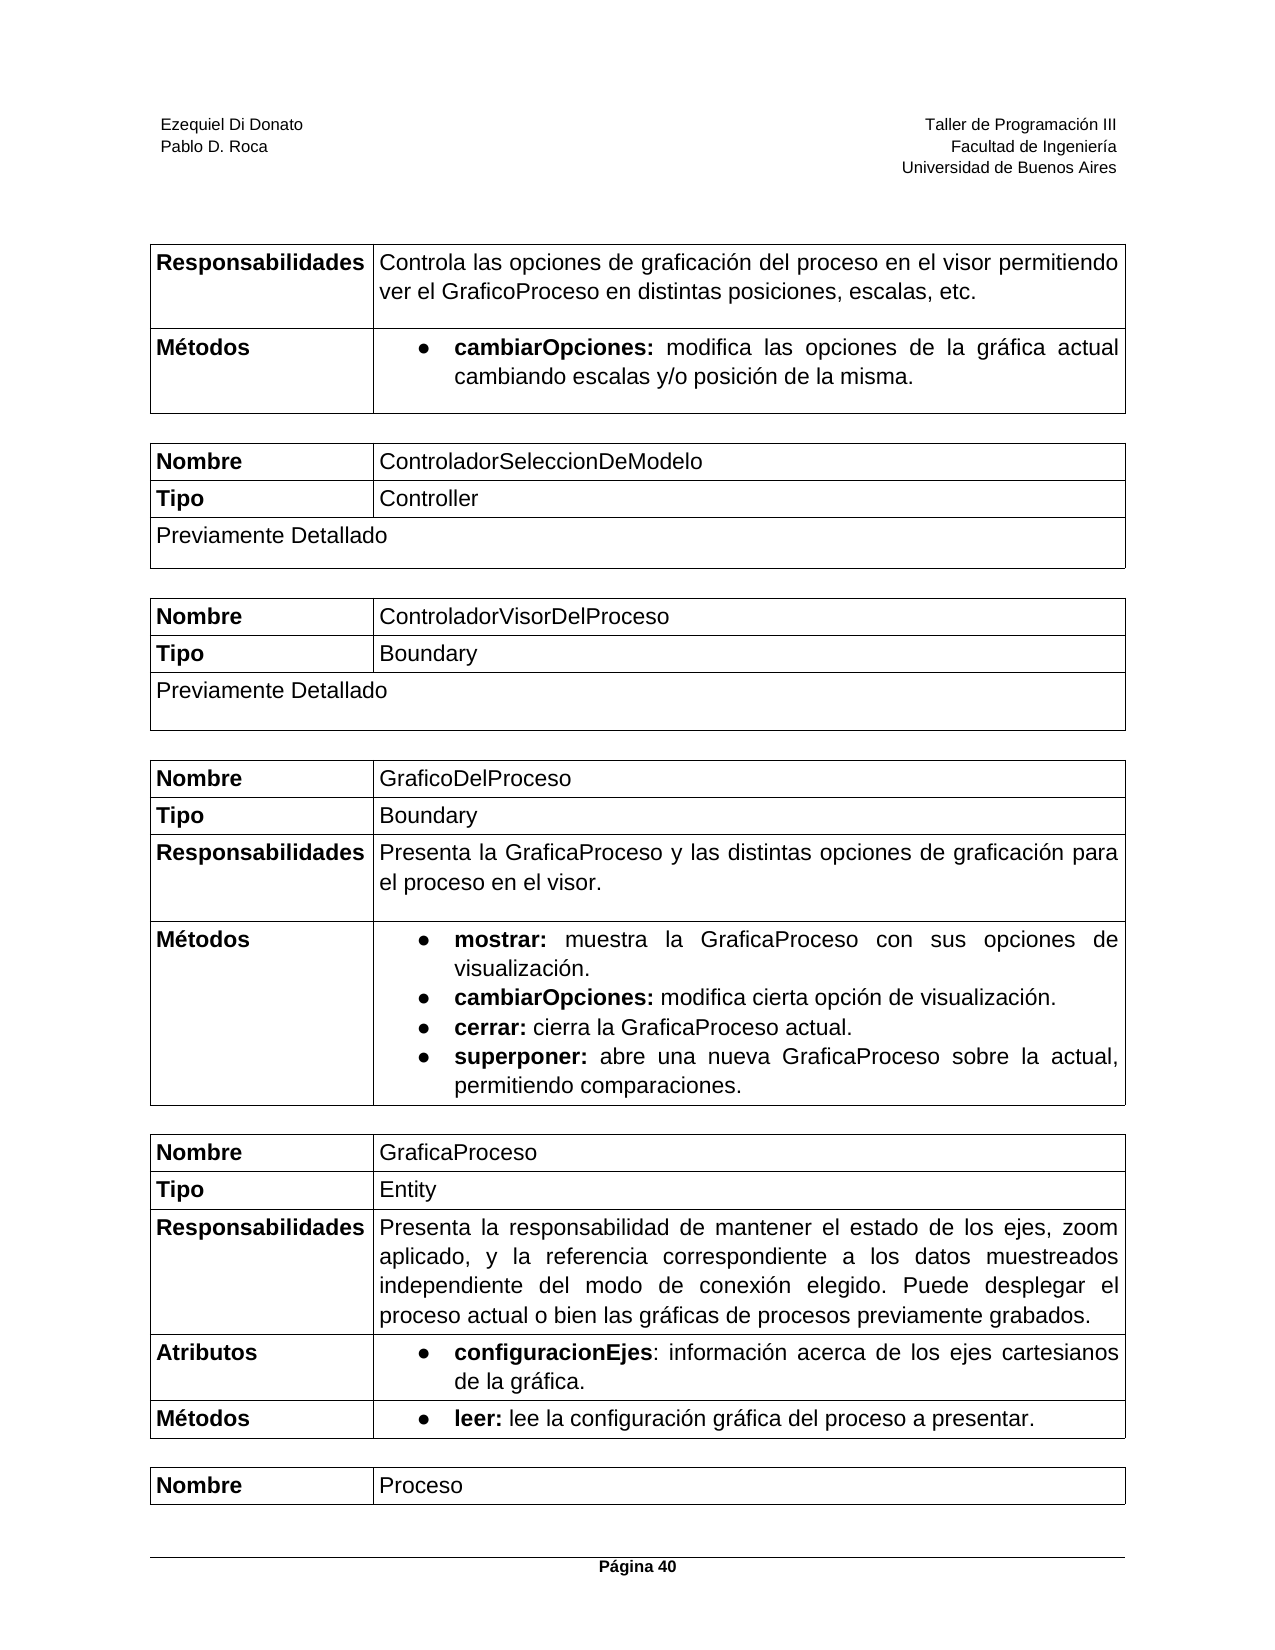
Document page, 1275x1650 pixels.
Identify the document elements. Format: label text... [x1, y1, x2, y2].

table_header Nombre [151, 599, 373, 635]
table_header ControladorVisorDelProceso [374, 599, 1125, 635]
table_header Nombre [151, 444, 373, 480]
table_cell mostrar: muestra la GraficaProceso con sus opciones de visualización. cambiarOpciones: modifica cierta opción de visualización. cerrar: cierra la GraficaProceso actual. superponer: abre una nueva GraficaProceso sobre la actual, permitiendo comparaciones. [374, 922, 1125, 1104]
table_cell Boundary [374, 798, 1125, 834]
table_cell Presenta la responsabilidad de mantener el estado de los ejes, zoom aplicado, y la referencia correspondiente a los datos muestreados independiente del modo de conexión elegido. Puede desplegar el proceso actual o bien las gráficas de procesos previamente grabados. [374, 1210, 1125, 1334]
table_cell leer: lee la configuración gráfica del proceso a presentar. [374, 1401, 1125, 1437]
table_cell Métodos [151, 1401, 373, 1437]
table_cell Presenta la GraficaProceso y las distintas opciones de graficación para el proceso en el visor. [374, 835, 1125, 921]
table_cell Responsabilidades [151, 245, 373, 328]
table_cell Responsabilidades [151, 1210, 373, 1334]
table_header ControladorSeleccionDeModelo [374, 444, 1125, 480]
table_header GraficoDelProceso [374, 761, 1125, 797]
table_cell Controller [374, 481, 1125, 517]
table_cell Responsabilidades [151, 835, 373, 921]
table_header Nombre [151, 1135, 373, 1171]
table_cell cambiarOpciones: modifica las opciones de la gráfica actual cambiando escalas y/o posición de la misma. [374, 329, 1125, 413]
table_cell Atributos [151, 1335, 373, 1400]
table_cell configuracionEjes: información acerca de los ejes cartesianos de la gráfica. [374, 1335, 1125, 1400]
table_header Proceso [374, 1468, 1125, 1504]
table_cell Controla las opciones de graficación del proceso en el visor permitiendo ver el GraficoProceso en distintas posiciones, escalas, etc. [374, 245, 1125, 328]
table_cell Entity [374, 1172, 1125, 1208]
table_cell Previamente Detallado [151, 673, 1125, 730]
table_cell Métodos [151, 329, 373, 413]
table_cell Tipo [151, 798, 373, 834]
table_cell Tipo [151, 1172, 373, 1208]
table_header Nombre [151, 1468, 373, 1504]
table_cell Boundary [374, 636, 1125, 672]
table_header Nombre [151, 761, 373, 797]
table_cell Tipo [151, 481, 373, 517]
table_header GraficaProceso [374, 1135, 1125, 1171]
table_cell Tipo [151, 636, 373, 672]
table_cell Previamente Detallado [151, 518, 1125, 568]
table_cell Métodos [151, 922, 373, 1104]
